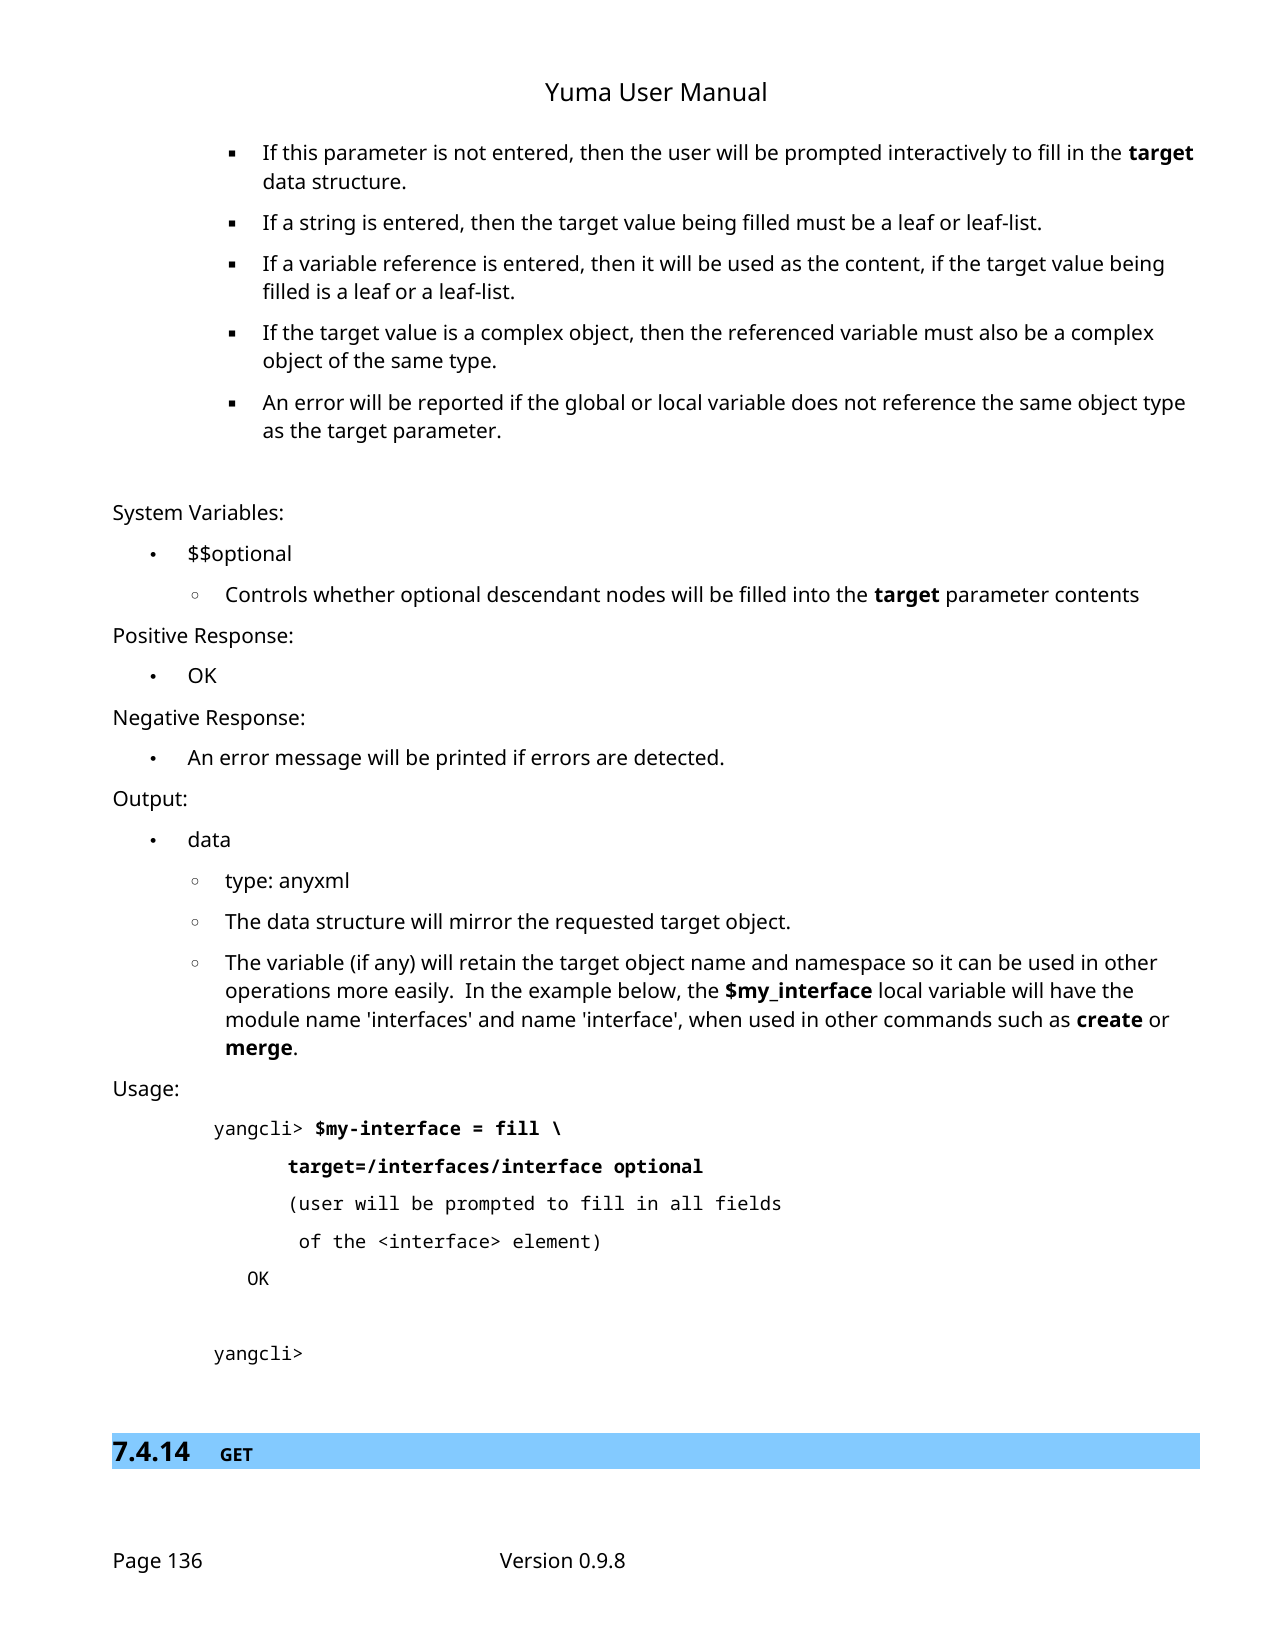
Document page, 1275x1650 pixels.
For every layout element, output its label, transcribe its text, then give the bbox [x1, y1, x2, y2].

text of the <interface> element) [139, 1228, 1200, 1253]
list An error message will be printed if errors are detected. [150, 743, 1200, 772]
text Negative Response: [112, 703, 1200, 731]
list type: anyxml [187, 866, 1200, 895]
subtitle get [112, 1433, 1200, 1469]
list If this parameter is not entered, then the user will be prompted interactively to fill in the target data structure. [225, 138, 1200, 195]
list The variable (if any) will retain the target object name and namespace so it can be used in other operations more easily. In the example below, the $my_interface local variable will have the module name 'interfaces' and name 'interface', when used in other commands such as create or merge. [187, 948, 1200, 1062]
list If a variable reference is entered, then it will be used as the content, if the target value being filled is a leaf or a leaf-list. [225, 249, 1200, 306]
text target=/interfaces/interface optional [139, 1153, 1200, 1178]
list OK [150, 662, 1200, 690]
list data [150, 825, 1200, 854]
text OK [139, 1265, 1200, 1291]
text (user will be prompted to fill in all fields [139, 1190, 1200, 1216]
text System Variables: [112, 498, 1200, 526]
list Controls whether optional descendant nodes will be filled into the target parameter contents [187, 580, 1200, 608]
list If a string is entered, then the target value being filled must be a leaf or leaf-list. [225, 208, 1200, 236]
text Usage: [112, 1074, 1200, 1103]
text Output: [112, 784, 1200, 813]
text yangcli> $my-interface = fill \ [139, 1115, 1200, 1141]
list An error will be reported if the global or local variable does not reference the same object type as the target parameter. [225, 388, 1200, 444]
list $$optional [150, 539, 1200, 567]
text Positive Response: [112, 621, 1200, 649]
list If the target value is a complex object, then the referenced variable must also be a complex object of the same type. [225, 318, 1200, 375]
text yangcli> [139, 1340, 1200, 1366]
list The data structure will mirror the requested target object. [187, 907, 1200, 936]
